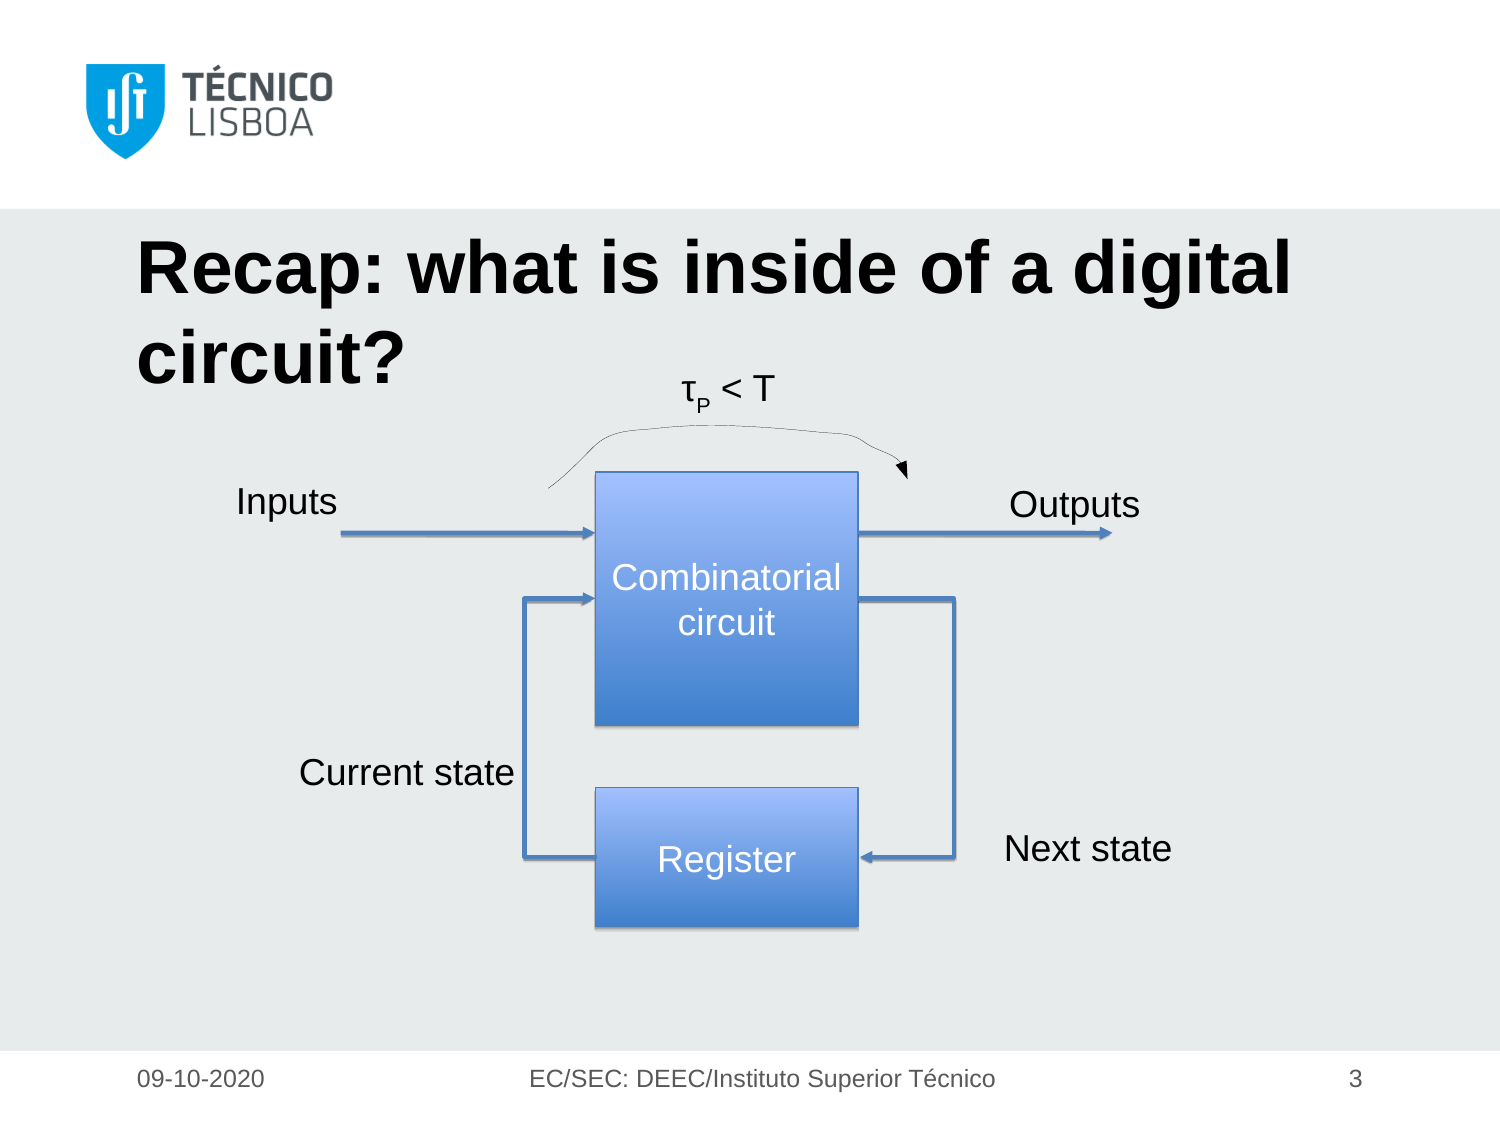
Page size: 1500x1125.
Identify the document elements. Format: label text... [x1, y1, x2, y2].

text_box Outputs [994, 472, 1156, 532]
text_box τP < T [666, 359, 791, 426]
text_box Register [595, 787, 858, 927]
footer EC/SEC: DEEC/Instituto Superior Técnico [512, 1052, 1021, 1103]
slide_number 15 [1077, 1052, 1378, 1103]
text_box Next state [988, 816, 1188, 877]
text_box Current state [284, 740, 531, 801]
picture [0, 0, 1500, 1125]
slide_number 09-10-2020 [121, 1052, 425, 1103]
text_box Inputs [221, 469, 353, 530]
title Recap: what is inside of a digital circuit? [121, 237, 1378, 381]
text_box Combinatorial circuit [595, 471, 858, 725]
